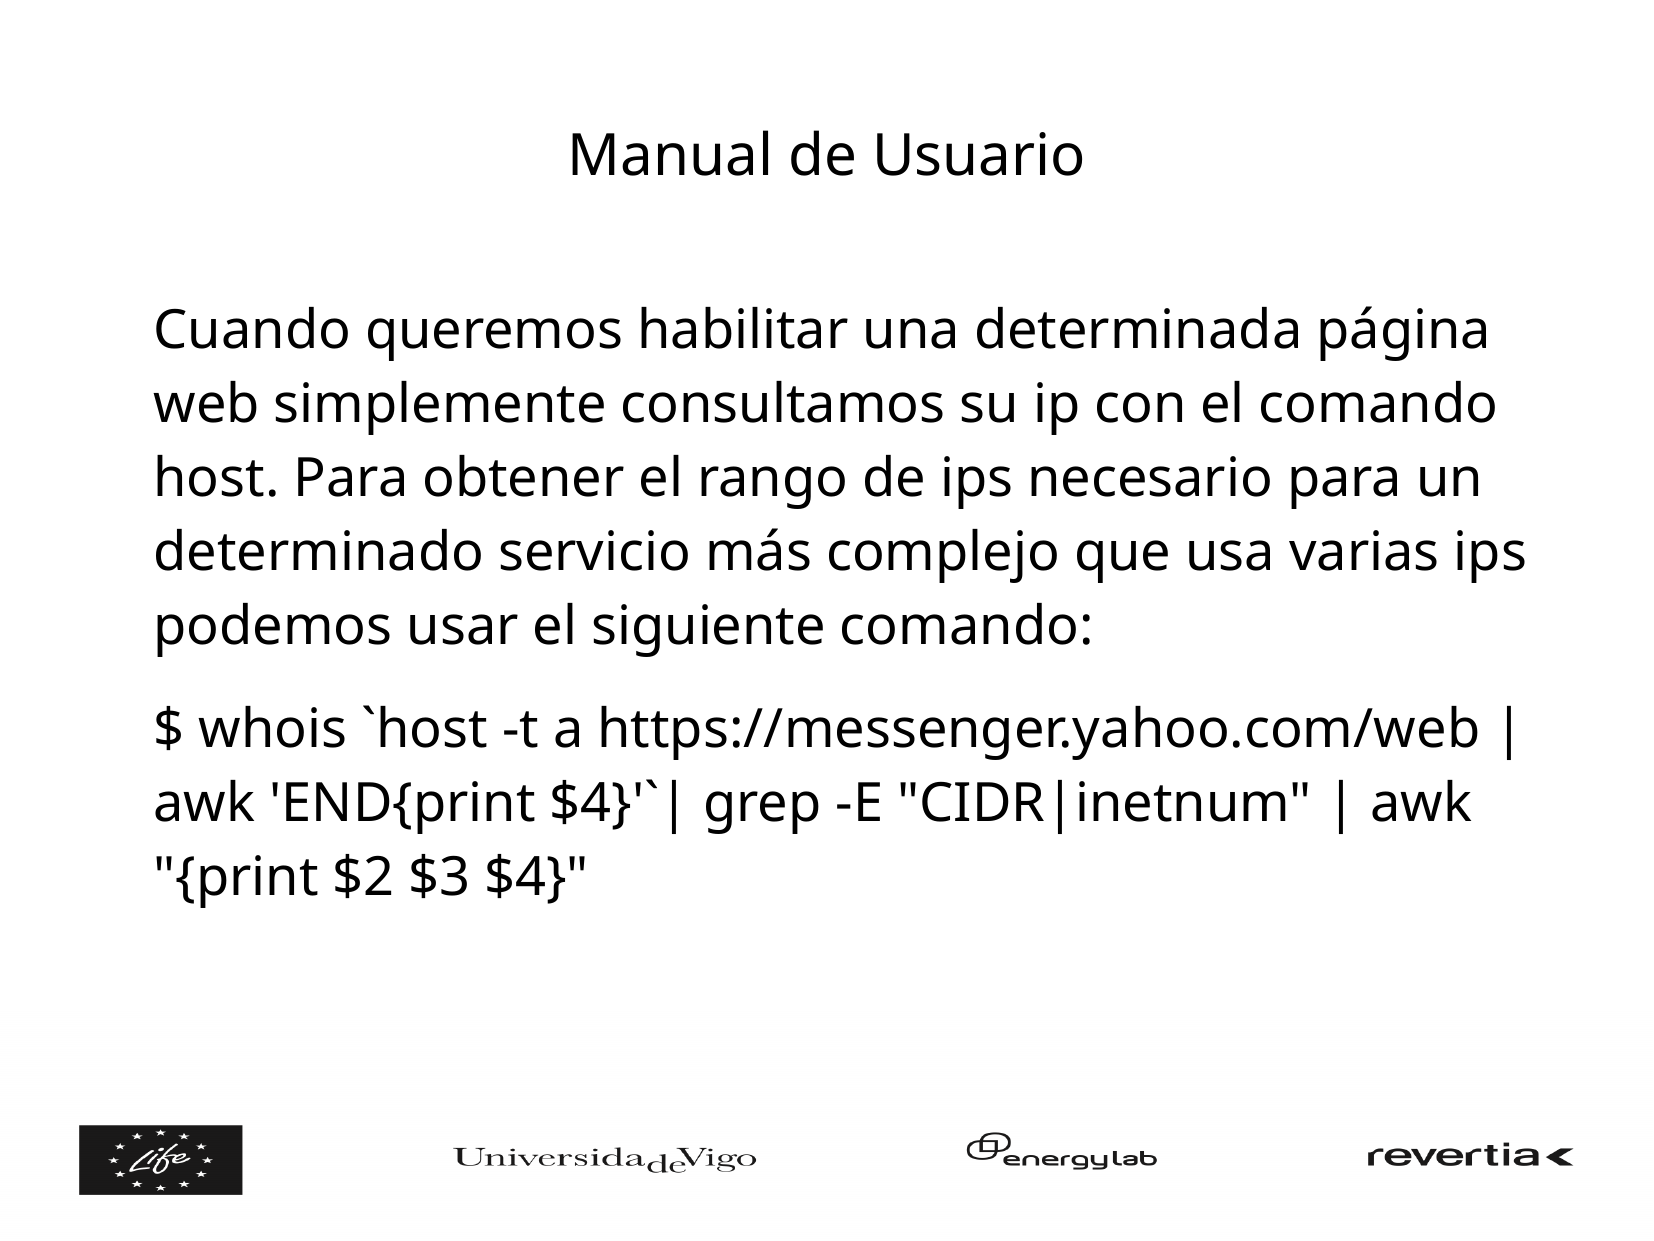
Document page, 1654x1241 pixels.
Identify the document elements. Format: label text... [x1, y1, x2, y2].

picture [0, 1009, 1654, 1241]
title Manual de Usuario [82, 49, 1571, 257]
list Cuando queremos habilitar una determinada página web simplemente consultamos su ip con el comando host. Para obtener el rango de ips necesario para un determinado servicio más complejo que usa varias ips podemos usar el siguiente comando: $ whois `host -t a https://messenger.yahoo.com/web |awk 'END{print $4}'`| grep -E "CIDR|inetnum" | awk "{print $2 $3 $4}" [82, 290, 1571, 1010]
